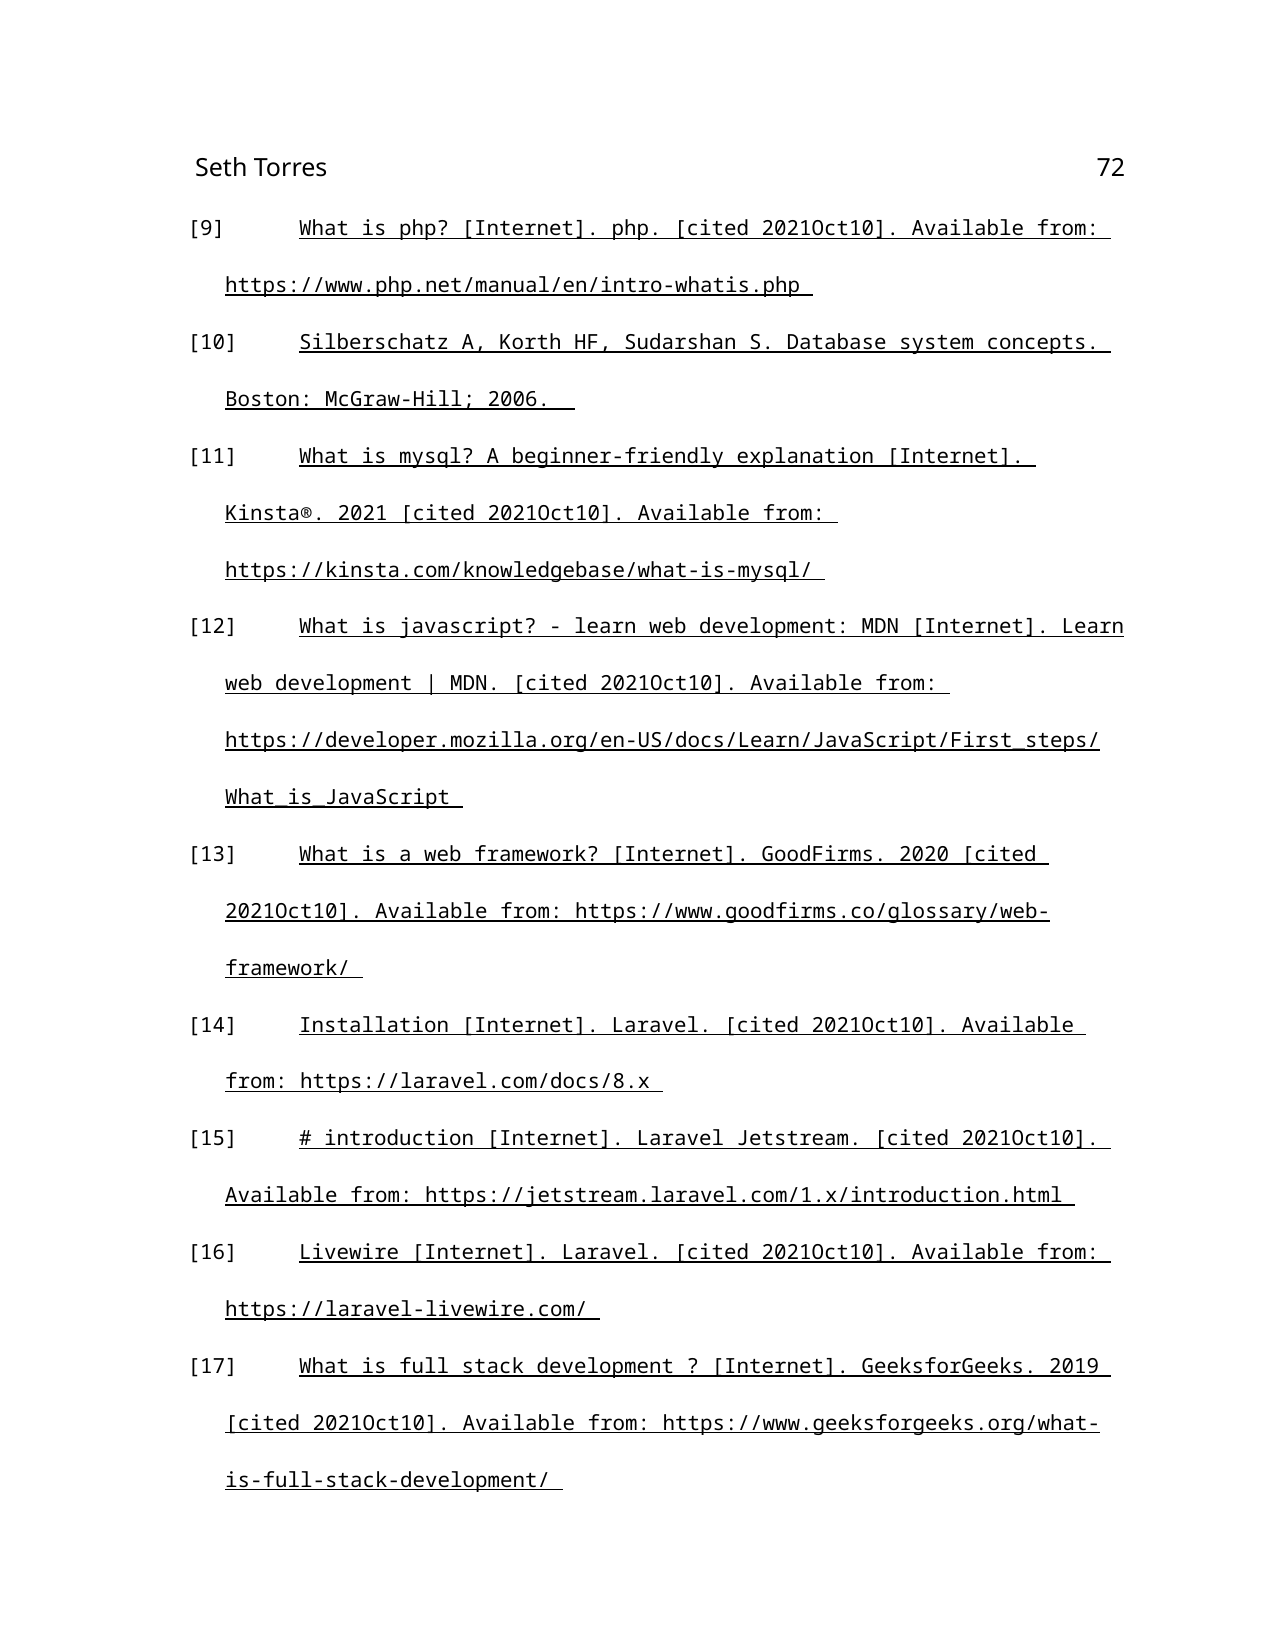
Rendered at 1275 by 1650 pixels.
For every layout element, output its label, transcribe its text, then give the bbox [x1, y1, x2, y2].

list What is php? [Internet]. php. [cited 2021Oct10]. Available from: https://www.php.net/manual/en/intro-whatis.php [187, 213, 1125, 299]
list Silberschatz A, Korth HF, Sudarshan S. Database system concepts. Boston: McGraw-Hill; 2006. [187, 327, 1125, 413]
list Installation [Internet]. Laravel. [cited 2021Oct10]. Available from: https://laravel.com/docs/8.x [187, 1010, 1125, 1095]
list # introduction [Internet]. Laravel Jetstream. [cited 2021Oct10]. Available from: https://jetstream.laravel.com/1.x/introduction.html [187, 1123, 1125, 1209]
list Livewire [Internet]. Laravel. [cited 2021Oct10]. Available from: https://laravel-livewire.com/ [187, 1237, 1125, 1323]
list What is mysql? A beginner-friendly explanation [Internet]. Kinsta®. 2021 [cited 2021Oct10]. Available from: https://kinsta.com/knowledgebase/what-is-mysql/ [187, 441, 1125, 583]
list What is full stack development ? [Internet]. GeeksforGeeks. 2019 [cited 2021Oct10]. Available from: https://www.geeksforgeeks.org/what-is-full-stack-development/ [187, 1351, 1125, 1493]
list What is a web framework? [Internet]. GoodFirms. 2020 [cited 2021Oct10]. Available from: https://www.goodfirms.co/glossary/web-framework/ [187, 839, 1125, 981]
list What is javascript? - learn web development: MDN [Internet]. Learn web development | MDN. [cited 2021Oct10]. Available from: https://developer.mozilla.org/en-US/docs/Learn/JavaScript/First_steps/What_is_JavaScript [187, 612, 1125, 811]
